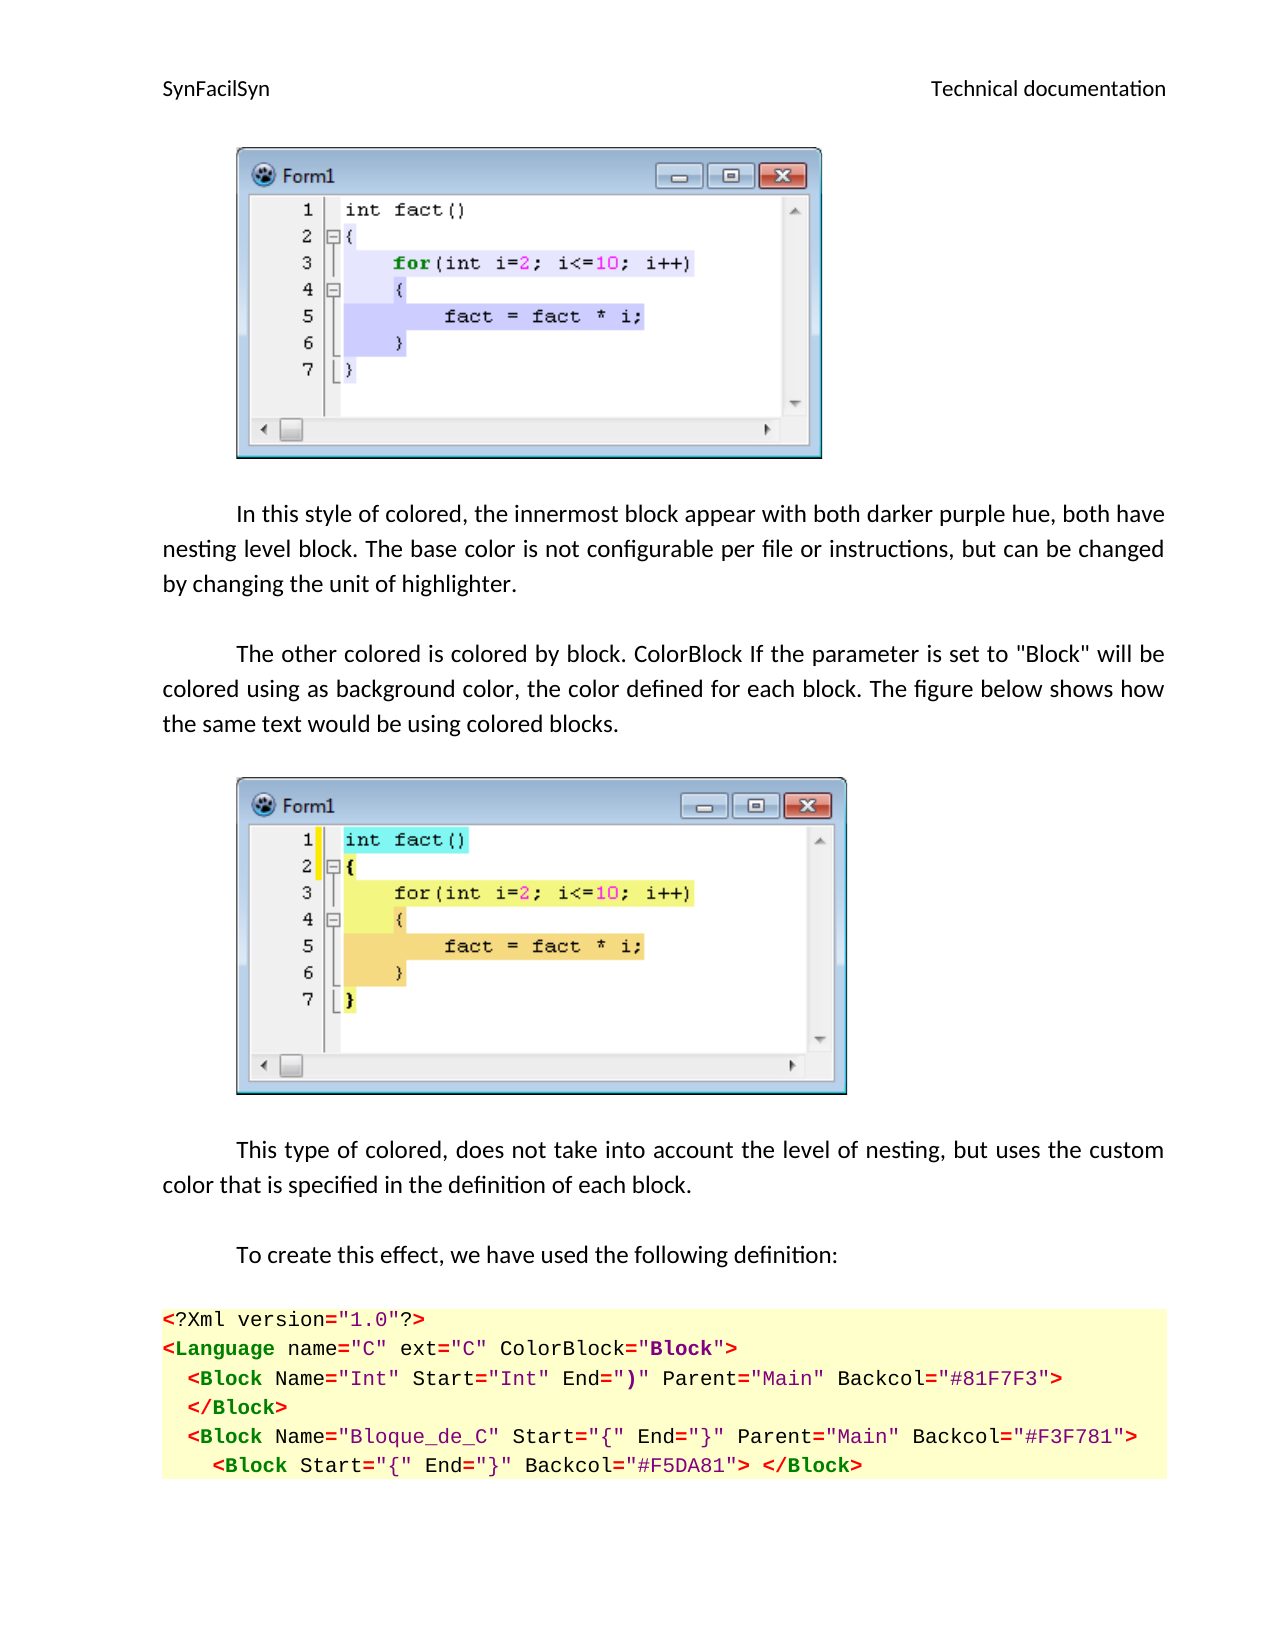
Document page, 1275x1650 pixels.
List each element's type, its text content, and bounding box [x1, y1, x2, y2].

text <Block Name="Bloque_de_C" Start="{" End="}" Parent="Main" Backcol="#F3F781"> [162, 1426, 1167, 1450]
text In this style of colored, the innermost block appear with both darker purple hue, both have nesting level block. The base color is not configurable per file or instructions, but can be changed by changing the unit of highlighter. [162, 498, 1167, 598]
text The other colored is colored by block. ColorBlock If the parameter is set to "Block" will be colored using as background color, the color defined for each block. The figure below shows how the same text would be using colored blocks. [162, 638, 1167, 738]
text <Block Start="{" End="}" Backcol="#F5DA81"> </Block> [162, 1455, 1167, 1479]
text </Block> [162, 1397, 1167, 1421]
text <Block Name="Int" Start="Int" End=")" Parent="Main" Backcol="#81F7F3"> [162, 1368, 1167, 1391]
picture [236, 147, 823, 459]
picture [236, 777, 848, 1095]
text <Language name="C" ext="C" ColorBlock="Block"> [162, 1338, 1167, 1362]
text To create this effect, we have used the following definition: [162, 1239, 1167, 1269]
text This type of colored, does not take into account the level of nesting, but uses the custom color that is specified in the definition of each block. [162, 1134, 1167, 1199]
text <?Xml version="1.0"?> [162, 1309, 1167, 1333]
